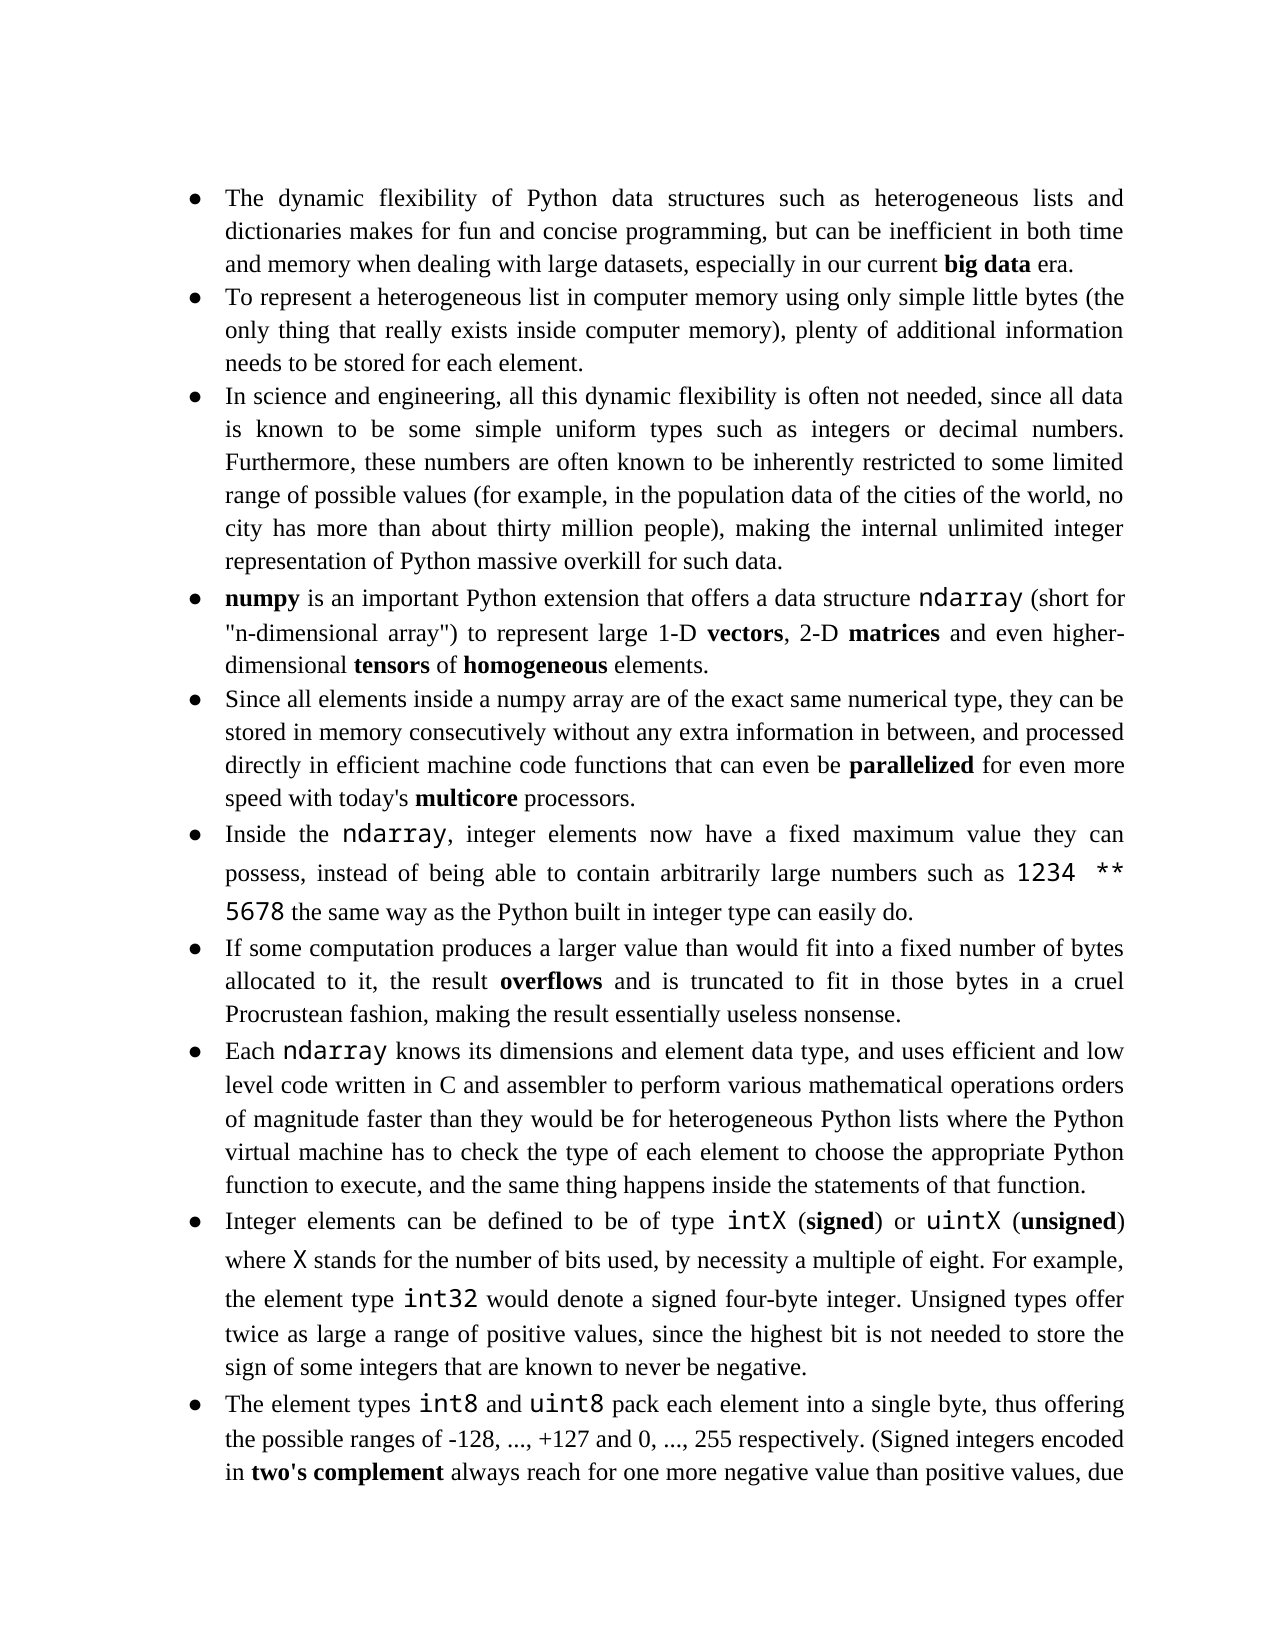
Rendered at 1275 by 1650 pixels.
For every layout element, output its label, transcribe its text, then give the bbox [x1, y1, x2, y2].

list Inside the ndarray, integer elements now have a fixed maximum value they can possess, instead of being able to contain arbitrarily large numbers such as 1234 ** 5678 the same way as the Python built in integer type can easily do. [187, 816, 1125, 928]
list To represent a heterogeneous list in computer memory using only simple little bytes (the only thing that really exists inside computer memory), plenty of additional information needs to be stored for each element. [187, 282, 1125, 377]
list numpy is an important Python extension that offers a data structure ndarray (short for "n-dimensional array") to represent large 1-D vectors, 2-D matrices and even higher-dimensional tensors of homogeneous elements. [187, 579, 1125, 679]
list Since all elements inside a numpy array are of the exact same numerical type, they can be stored in memory consecutively without any extra information in between, and processed directly in efficient machine code functions that can even be parallelized for even more speed with today's multicore processors. [187, 684, 1125, 811]
list Integer elements can be defined to be of type intX (signed) or uintX (unsigned) where X stands for the number of bits used, by necessity a multiple of eight. For example, the element type int32 would denote a signed four-byte integer. Unsigned types offer twice as large a range of positive values, since the highest bit is not needed to store the sign of some integers that are known to never be negative. [187, 1203, 1125, 1381]
list In science and engineering, all this dynamic flexibility is often not needed, since all data is known to be some simple uniform types such as integers or decimal numbers. Furthermore, these numbers are often known to be inherently restricted to some limited range of possible values (for example, in the population data of the cities of the world, no city has more than about thirty million people), making the internal unlimited integer representation of Python massive overkill for such data. [187, 381, 1125, 575]
list If some computation produces a larger value than would fit into a fixed number of bytes allocated to it, the result overflows and is truncated to fit in those bytes in a cruel Procrustean fashion, making the result essentially useless nonsense. [187, 933, 1125, 1028]
list The dynamic flexibility of Python data structures such as heterogeneous lists and dictionaries makes for fun and concise programming, but can be inefficient in both time and memory when dealing with large datasets, especially in our current big data era. [187, 183, 1125, 278]
list The element types int8 and uint8 pack each element into a single byte, thus offering the possible ranges of -128, ..., +127 and 0, ..., 255 respectively. (Signed integers encoded in two's complement always reach for one more negative value than positive values, due [187, 1385, 1125, 1486]
list Each ndarray knows its dimensions and element data type, and uses efficient and low level code written in C and assembler to perform various mathematical operations orders of magnitude faster than they would be for heterogeneous Python lists where the Python virtual machine has to check the type of each element to choose the appropriate Python function to execute, and the same thing happens inside the statements of that function. [187, 1032, 1125, 1198]
